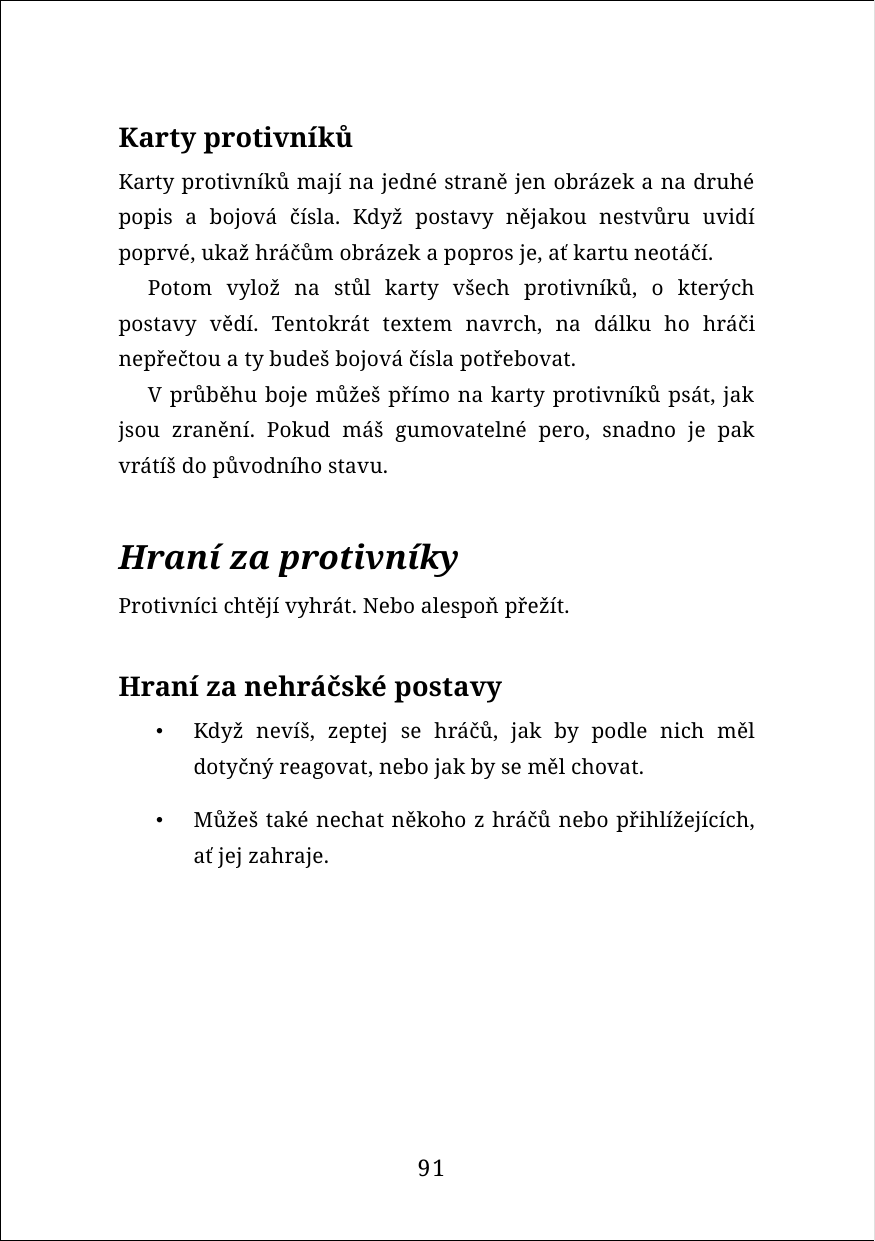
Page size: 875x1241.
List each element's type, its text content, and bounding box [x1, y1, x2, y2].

text Karty protivníků mají na jedné straně jen obrázek a na druhé popis a bojová čísla. Když postavy nějakou nestvůru uvidí poprvé, ukaž hráčům obrázek a popros je, ať kartu neotáčí. Potom vylož na stůl karty všech protivníků, o kterých postavy vědí. Tentokrát textem navrch, na dálku ho hráči nepřečtou a ty budeš bojová čísla potřebovat. V průběhu boje můžeš přímo na karty protivníků psát, jak jsou zranění. Pokud máš gumovatelné pero, snadno je pak vrátíš do původního stavu. [118, 167, 756, 479]
subtitle Karty protivníků [118, 118, 756, 155]
subtitle Hraní za nehráčské postavy [118, 668, 756, 705]
subtitle Hraní za protivníky [118, 534, 756, 579]
text Protivníci chtějí vyhrát. Nebo alespoň přežít. [118, 591, 756, 619]
list Když nevíš, zeptej se hráčů, jak by podle nich měl dotyčný reagovat, nebo jak by se měl chovat. [156, 717, 756, 781]
list Můžeš také nechat někoho z hráčů nebo přihlížejících, ať jej zahraje. [156, 805, 756, 869]
